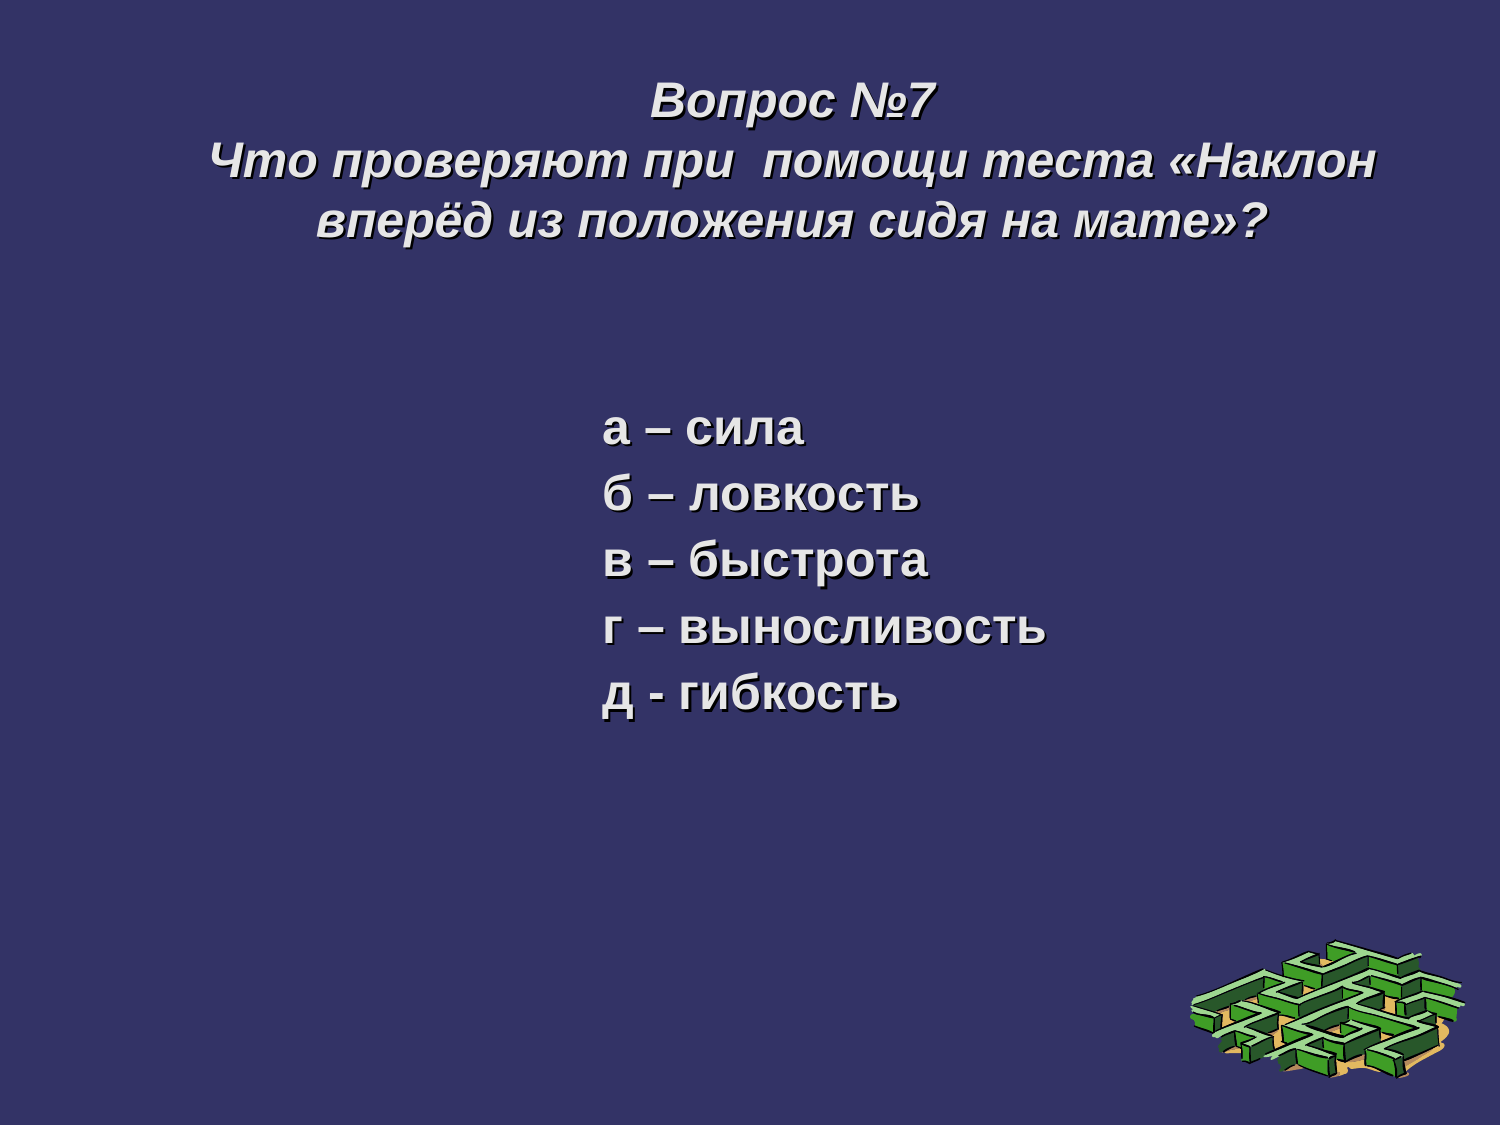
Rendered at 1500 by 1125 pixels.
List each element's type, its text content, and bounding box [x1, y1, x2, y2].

list а – сила б – ловкость в – быстрота г – выносливость д - гибкость [587, 393, 1074, 795]
title Вопрос №7 Что проверяют при помощи теста «Наклон вперёд из положения сидя на мате»? [75, 40, 1451, 276]
